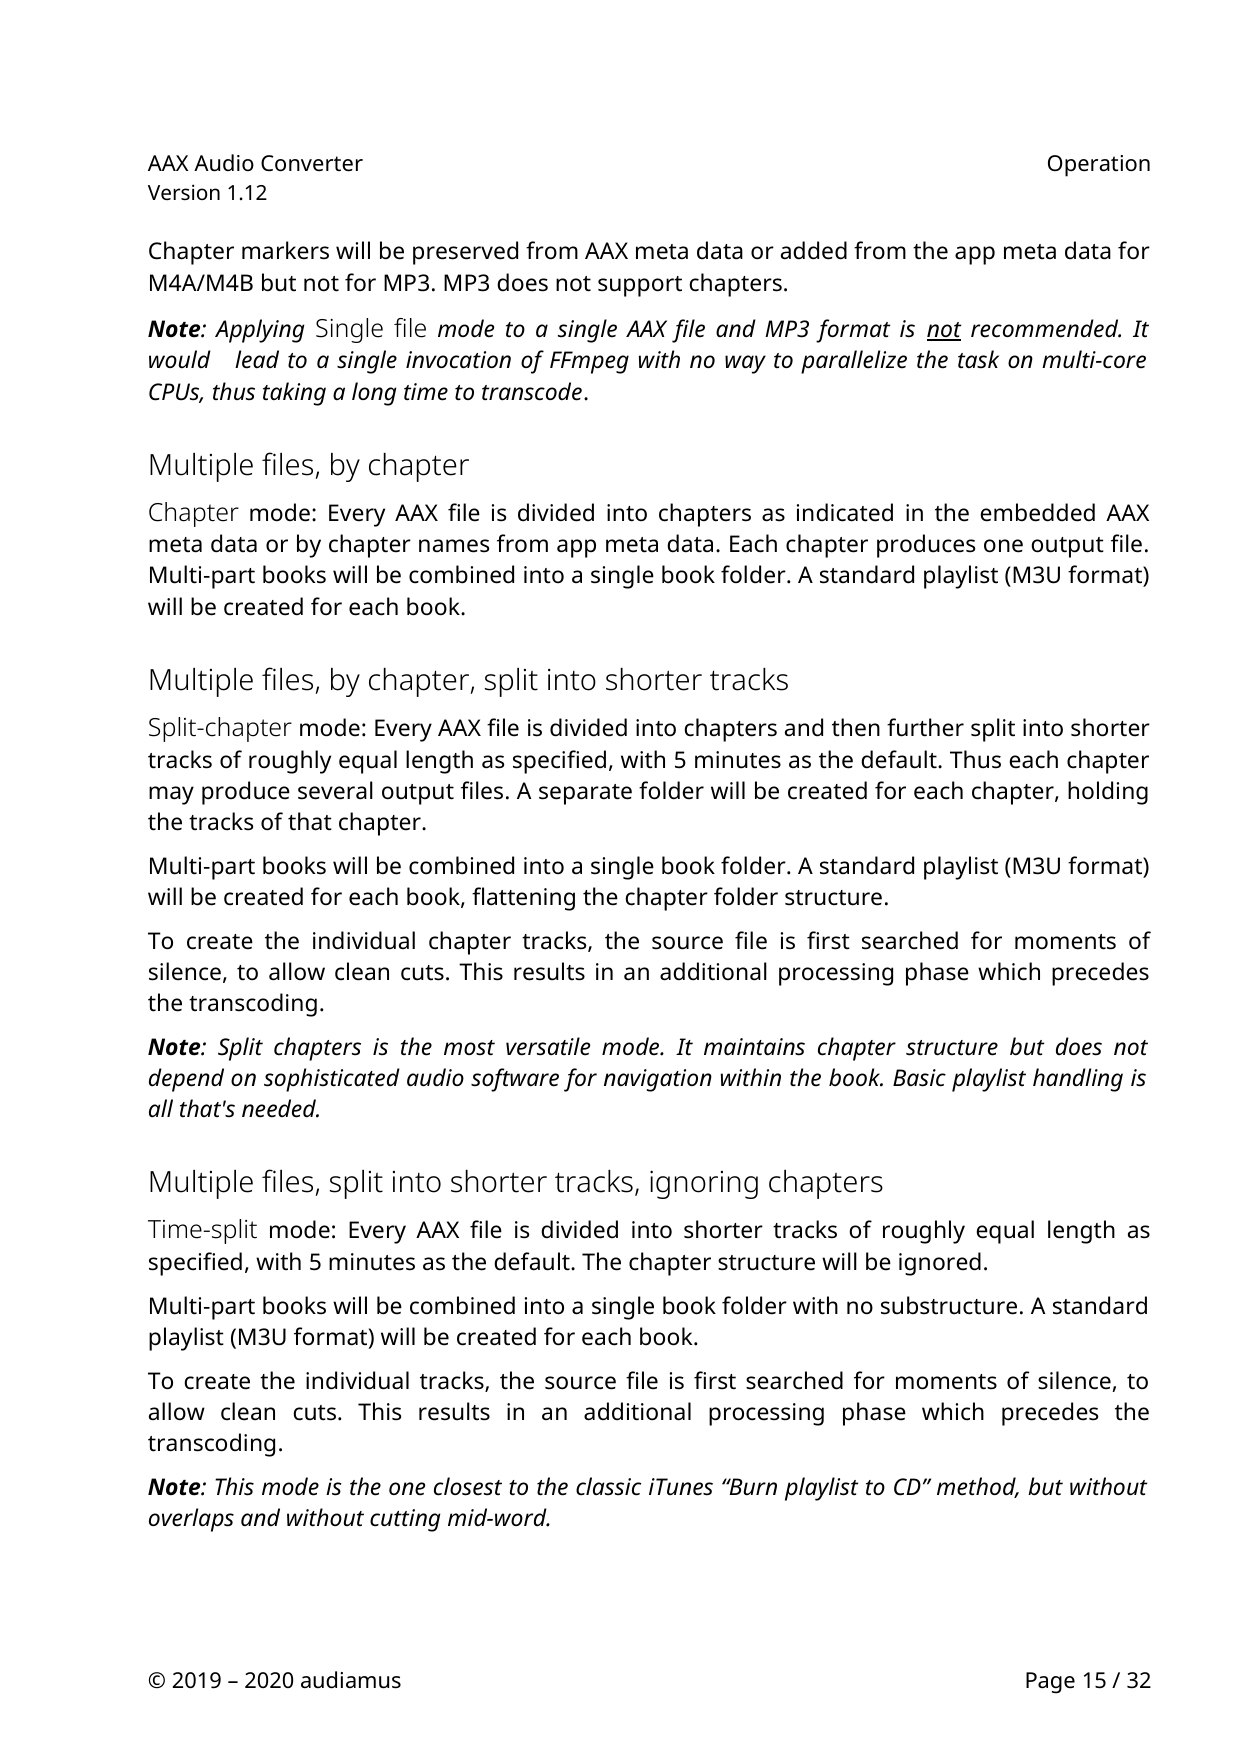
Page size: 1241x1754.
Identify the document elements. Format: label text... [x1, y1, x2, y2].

text Note: Split chapters is the most versatile mode. It maintains chapter structure but does not depend on sophisticated audio software for navigation within the book. Basic playlist handling is all that's needed. [148, 1031, 1152, 1124]
subtitle Multiple files, by chapter, split into shorter tracks [148, 659, 1152, 699]
subtitle Multiple files, by chapter [148, 444, 1152, 484]
text Multi-part books will be combined into a single book folder with no substructure. A standard playlist (M3U format) will be created for each book. [148, 1290, 1152, 1352]
text Chapter mode: Every AAX file is divided into chapters as indicated in the embedded AAX meta data or by chapter names from app meta data. Each chapter produces one output file. Multi-part books will be combined into a single book folder. A standard playlist (M3U format) will be created for each book. [148, 494, 1152, 622]
text Note: This mode is the one closest to the classic iTunes “Burn playlist to CD” method, but without overlaps and without cutting mid-word. [148, 1471, 1152, 1533]
text To create the individual chapter tracks, the source file is first searched for moments of silence, to allow clean cuts. This results in an additional processing phase which precedes the transcoding. [148, 924, 1152, 1018]
text Multi-part books will be combined into a single book folder. A standard playlist (M3U format) will be created for each book, flattening the chapter folder structure. [148, 850, 1152, 912]
text Chapter markers will be preserved from AAX meta data or added from the app meta data for M4A/M4B but not for MP3. MP3 does not support chapters. [148, 235, 1152, 298]
text To create the individual tracks, the source file is first searched for moments of silence, to allow clean cuts. This results in an additional processing phase which precedes the transcoding. [148, 1364, 1152, 1458]
subtitle Multiple files, split into shorter tracks, ignoring chapters [148, 1162, 1152, 1201]
text Note: Applying Single file mode to a single AAX file and MP3 format is not recommended. It would lead to a single invocation of FFmpeg with no way to parallelize the task on multi-core CPUs, thus taking a long time to transcode. [148, 310, 1152, 407]
text Split-chapter mode: Every AAX file is divided into chapters and then further split into shorter tracks of roughly equal length as specified, with 5 minutes as the default. Thus each chapter may produce several output files. A separate folder will be created for each chapter, holding the tracks of that chapter. [148, 709, 1152, 837]
text Time-split mode: Every AAX file is divided into shorter tracks of roughly equal length as specified, with 5 minutes as the default. The chapter structure will be ignored. [148, 1212, 1152, 1277]
